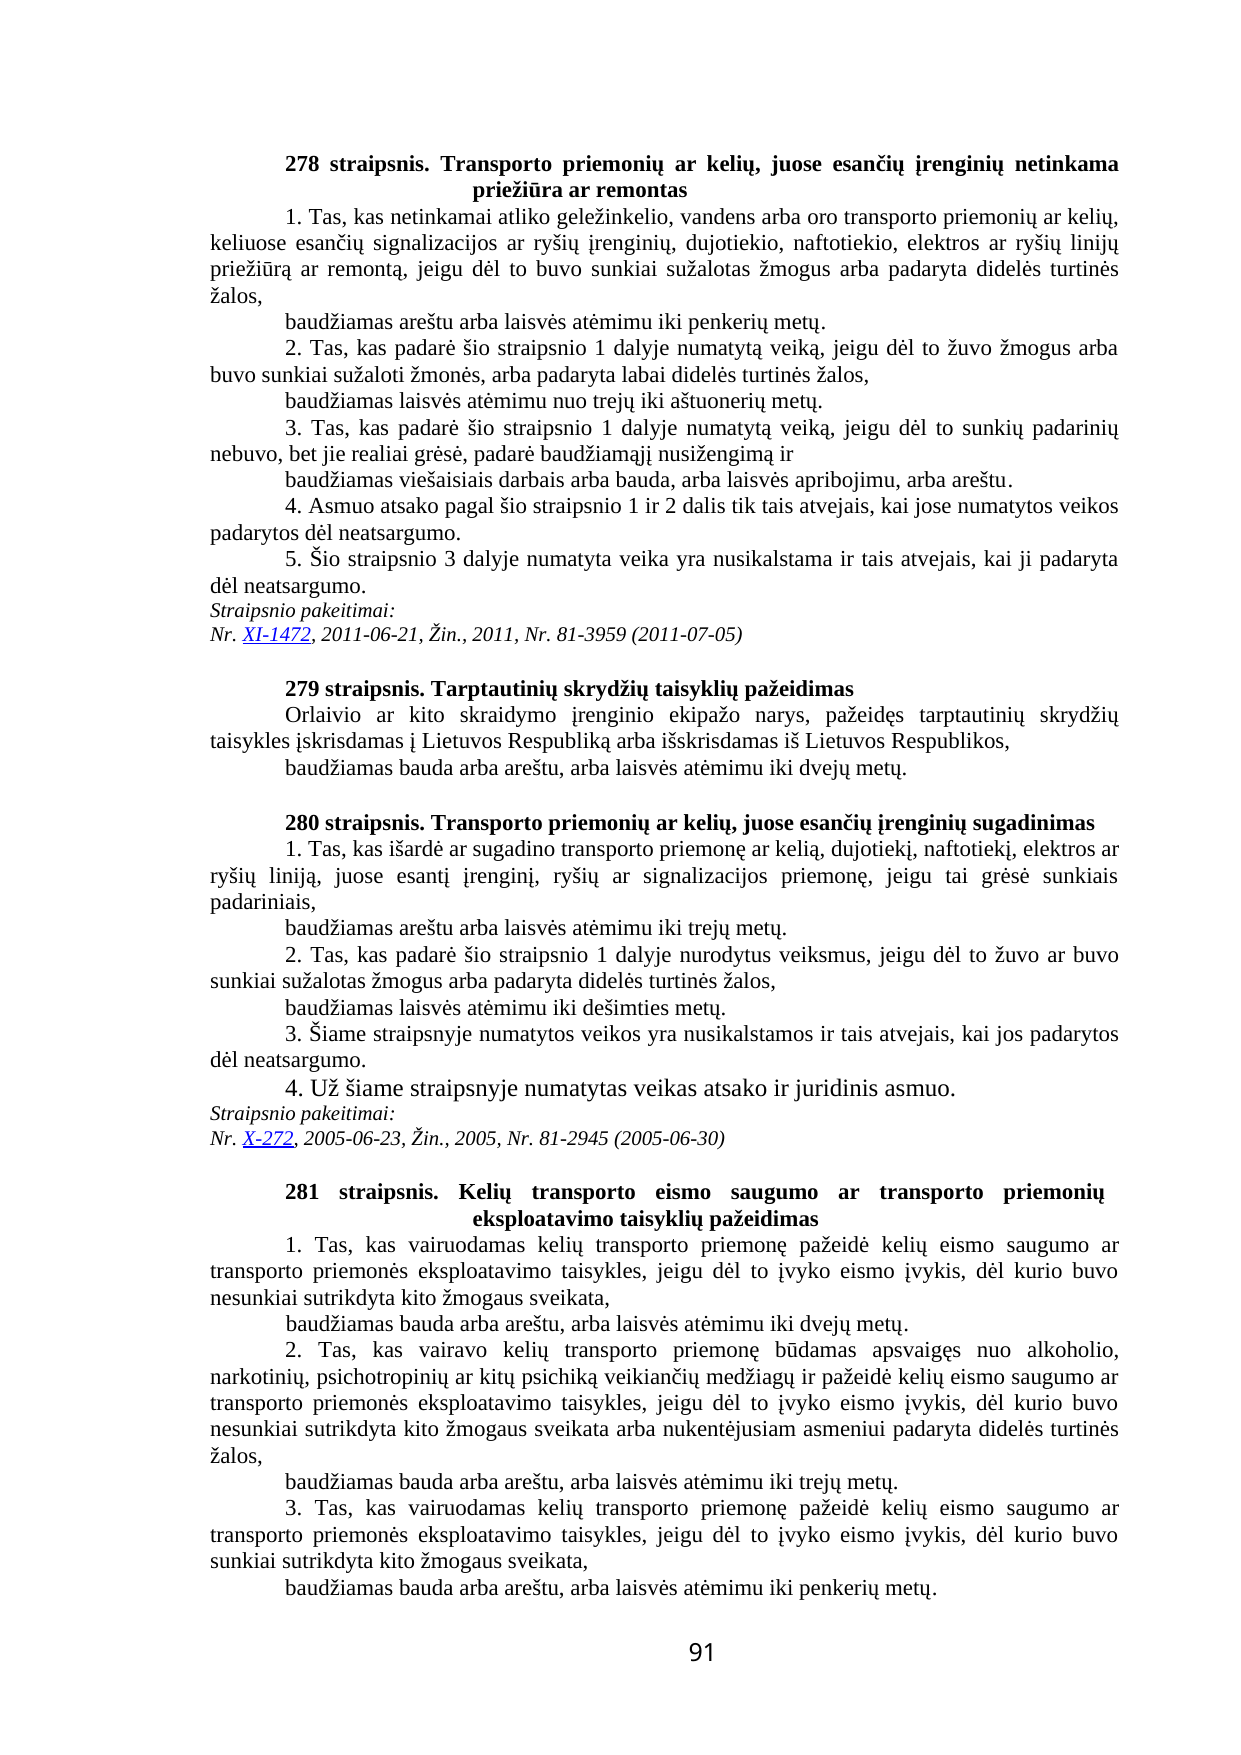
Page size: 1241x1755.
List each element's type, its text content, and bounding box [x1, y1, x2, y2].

text baudžiamas bauda arba areštu, arba laisvės atėmimu iki penkerių metų. [210, 1573, 1120, 1600]
text Orlaivio ar kito skraidymo įrenginio ekipažo narys, pažeidęs tarptautinių skrydžių taisykles įskrisdamas į Lietuvos Respubliką arba išskrisdamas iš Lietuvos Respublikos, [210, 701, 1120, 754]
text Straipsnio pakeitimai: [210, 1101, 1120, 1125]
text 2. Tas, kas vairavo kelių transporto priemonę būdamas apsvaigęs nuo alkoholio, narkotinių, psichotropinių ar kitų psichiką veikiančių medžiagų ir pažeidė kelių eismo saugumo ar transporto priemonės eksploatavimo taisykles, jeigu dėl to įvyko eismo įvykis, dėl kurio buvo nesunkiai sutrikdyta kito žmogaus sveikata arba nukentėjusiam asmeniui padaryta didelės turtinės žalos, [210, 1336, 1120, 1468]
text 1. Tas, kas vairuodamas kelių transporto priemonę pažeidė kelių eismo saugumo ar transporto priemonės eksploatavimo taisykles, jeigu dėl to įvyko eismo įvykis, dėl kurio buvo nesunkiai sutrikdyta kito žmogaus sveikata, [210, 1231, 1120, 1310]
text 3. Šiame straipsnyje numatytos veikos yra nusikalstamos ir tais atvejais, kai jos padarytos dėl neatsargumo. [210, 1020, 1120, 1073]
text baudžiamas bauda arba areštu, arba laisvės atėmimu iki dvejų metų. [210, 1310, 1106, 1336]
text baudžiamas laisvės atėmimu nuo trejų iki aštuonerių metų. [210, 387, 1120, 413]
text baudžiamas areštu arba laisvės atėmimu iki trejų metų. [210, 914, 1120, 941]
text 278 straipsnis. Transporto priemonių ar kelių, juose esančių įrenginių netinkama priežiūra ar remontas [285, 150, 1120, 203]
text 281 straipsnis. Kelių transporto eismo saugumo ar transporto priemonių eksploatavimo taisyklių pažeidimas [285, 1178, 1106, 1231]
text baudžiamas laisvės atėmimu iki dešimties metų. [210, 993, 1120, 1020]
text 4. Už šiame straipsnyje numatytas veikas atsako ir juridinis asmuo. [210, 1073, 1120, 1101]
text 279 straipsnis. Tarptautinių skrydžių taisyklių pažeidimas [210, 675, 1120, 701]
text baudžiamas areštu arba laisvės atėmimu iki penkerių metų. [210, 308, 1120, 334]
text 1. Tas, kas išardė ar sugadino transporto priemonę ar kelią, dujotiekį, naftotiekį, elektros ar ryšių liniją, juose esantį įrenginį, ryšių ar signalizacijos priemonę, jeigu tai grėsė sunkiais padariniais, [210, 835, 1120, 914]
text Straipsnio pakeitimai: [210, 598, 1120, 622]
text Nr. XI-1472, 2011-06-21, Žin., 2011, Nr. 81-3959 (2011-07-05) [210, 622, 1120, 646]
text Nr. X-272, 2005-06-23, Žin., 2005, Nr. 81-2945 (2005-06-30) [210, 1125, 1120, 1149]
text baudžiamas viešaisiais darbais arba bauda, arba laisvės apribojimu, arba areštu. [210, 466, 1120, 493]
text 3. Tas, kas vairuodamas kelių transporto priemonę pažeidė kelių eismo saugumo ar transporto priemonės eksploatavimo taisykles, jeigu dėl to įvyko eismo įvykis, dėl kurio buvo sunkiai sutrikdyta kito žmogaus sveikata, [210, 1494, 1120, 1573]
text 2. Tas, kas padarė šio straipsnio 1 dalyje nurodytus veiksmus, jeigu dėl to žuvo ar buvo sunkiai sužalotas žmogus arba padaryta didelės turtinės žalos, [210, 941, 1120, 993]
text 5. Šio straipsnio 3 dalyje numatyta veika yra nusikalstama ir tais atvejais, kai ji padaryta dėl neatsargumo. [210, 545, 1120, 598]
text baudžiamas bauda arba areštu, arba laisvės atėmimu iki trejų metų. [210, 1468, 1120, 1494]
text 3. Tas, kas padarė šio straipsnio 1 dalyje numatytą veiką, jeigu dėl to sunkių padarinių nebuvo, bet jie realiai grėsė, padarė baudžiamąjį nusižengimą ir [210, 413, 1120, 466]
text 280 straipsnis. Transporto priemonių ar kelių, juose esančių įrenginių sugadinimas [285, 809, 1120, 835]
text 4. Asmuo atsako pagal šio straipsnio 1 ir 2 dalis tik tais atvejais, kai jose numatytos veikos padarytos dėl neatsargumo. [210, 493, 1120, 545]
text baudžiamas bauda arba areštu, arba laisvės atėmimu iki dvejų metų. [210, 754, 1120, 780]
text 2. Tas, kas padarė šio straipsnio 1 dalyje numatytą veiką, jeigu dėl to žuvo žmogus arba buvo sunkiai sužaloti žmonės, arba padaryta labai didelės turtinės žalos, [210, 334, 1120, 387]
text 1. Tas, kas netinkamai atliko geležinkelio, vandens arba oro transporto priemonių ar kelių, keliuose esančių signalizacijos ar ryšių įrenginių, dujotiekio, naftotiekio, elektros ar ryšių linijų priežiūrą ar remontą, jeigu dėl to buvo sunkiai sužalotas žmogus arba padaryta didelės turtinės žalos, [210, 203, 1120, 308]
